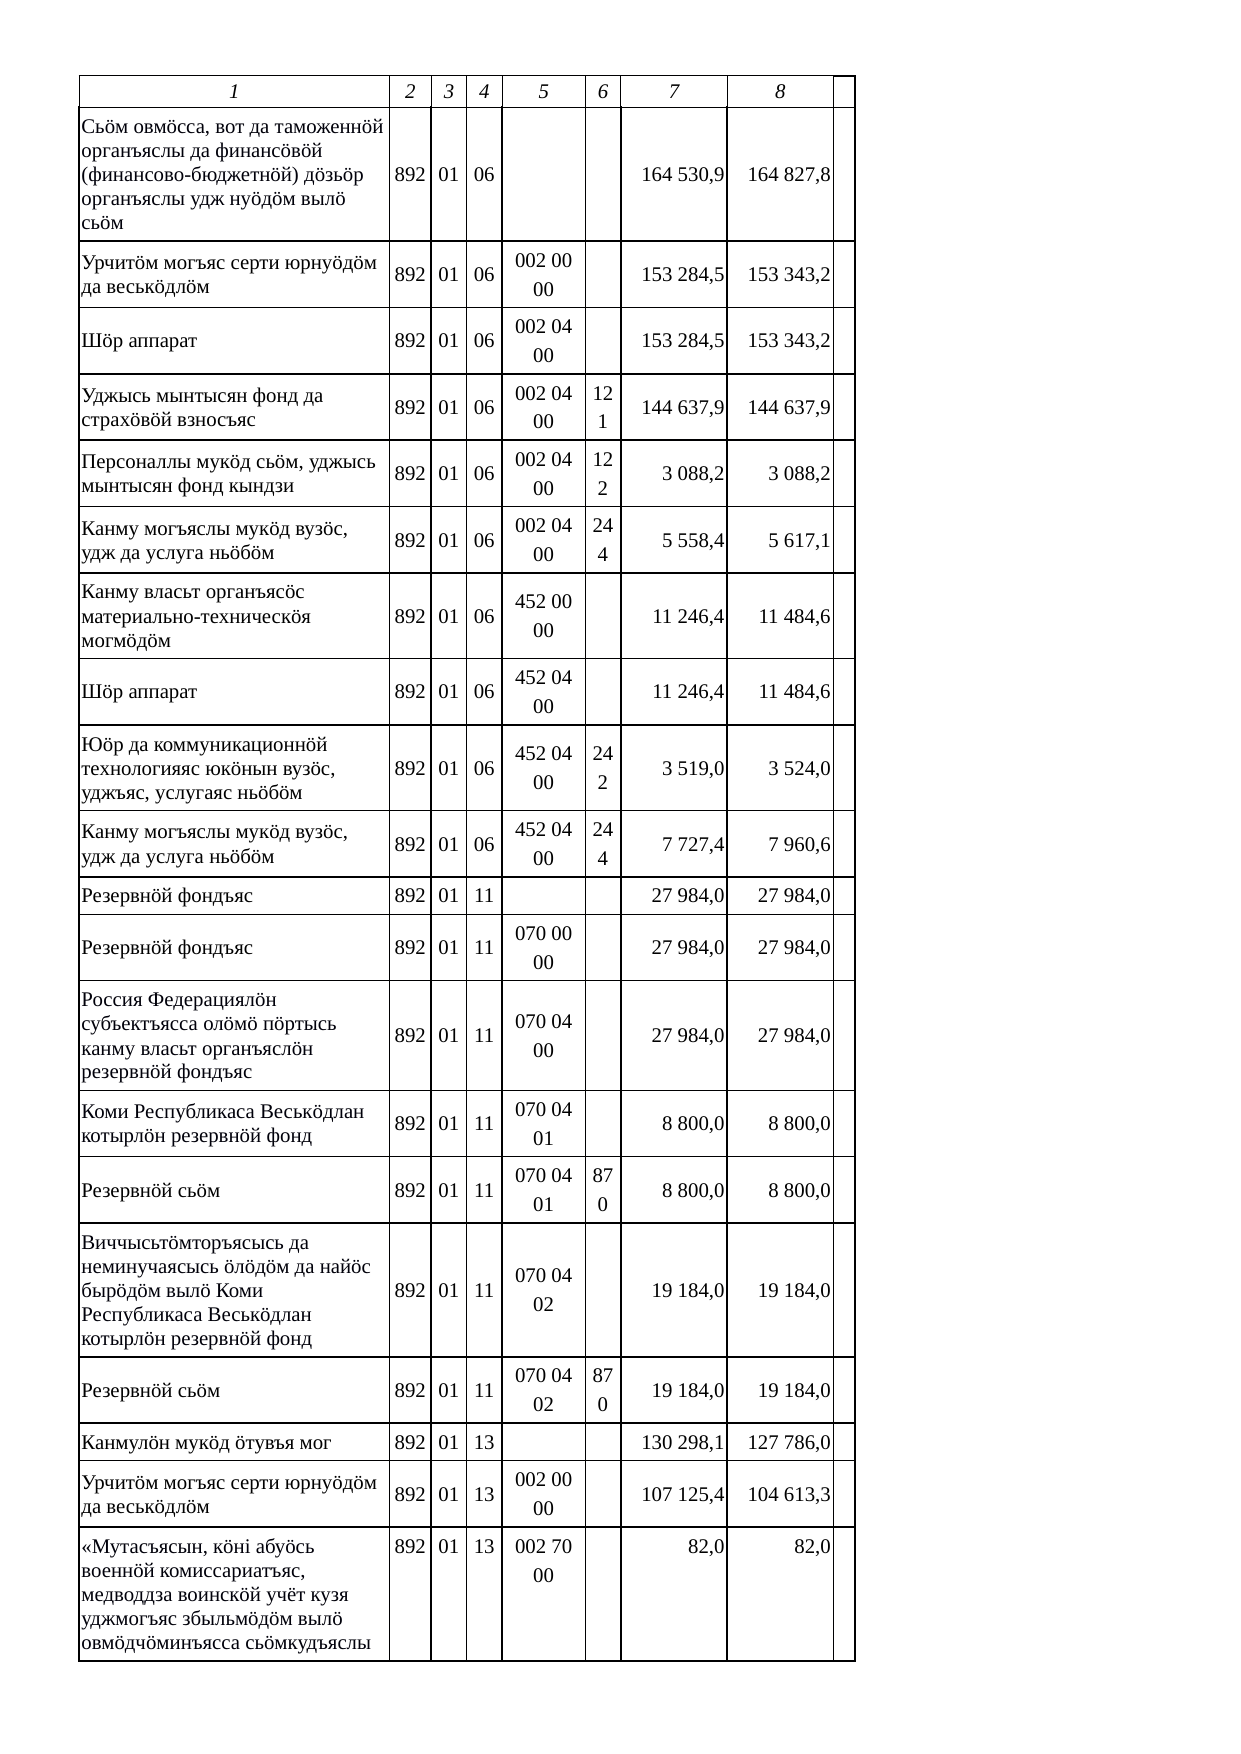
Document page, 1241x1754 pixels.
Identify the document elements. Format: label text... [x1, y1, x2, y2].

table_cell [834, 726, 854, 809]
table_cell 892 [390, 574, 430, 658]
table_header 1 [80, 76, 389, 106]
table_cell 06 [467, 441, 501, 506]
table_cell 127 786,0 [728, 1424, 833, 1460]
table_cell 01 [432, 108, 466, 240]
table_cell Резервнӧй фондъяс [80, 915, 389, 980]
table_cell 11 [467, 878, 501, 913]
table_cell [834, 308, 854, 373]
table_cell 892 [390, 811, 430, 876]
table_cell 01 [432, 242, 466, 307]
table_cell Сьӧм овмӧсса, вот да таможеннӧй органъяслы да финансӧвӧй (финансово-бюджетнӧй) дӧзьӧр органъяслы удж нуӧдӧм вылӧ сьӧм [80, 108, 389, 240]
table_cell Персоналлы мукӧд сьӧм, уджысь мынтысян фонд кындзи [80, 441, 389, 506]
table_cell 06 [467, 308, 501, 373]
table_cell Канму власьт органъясӧс материально-техническӧя могмӧдӧм [80, 574, 389, 658]
table_cell 11 [467, 915, 501, 980]
table_cell 107 125,4 [622, 1461, 726, 1526]
table_cell 452 04 00 [503, 726, 585, 809]
table_cell 01 [432, 375, 466, 439]
table_cell 5 617,1 [728, 507, 833, 572]
table_cell 892 [390, 726, 430, 809]
table_cell [834, 574, 854, 658]
table_cell 06 [467, 659, 501, 724]
table_cell [834, 375, 854, 439]
table_cell 3 524,0 [728, 726, 833, 809]
table_cell 3 519,0 [622, 726, 726, 809]
table_cell [586, 1224, 620, 1356]
table_cell Урчитӧм могъяс серти юрнуӧдӧм да веськӧдлӧм [80, 1461, 389, 1526]
table_cell 8 800,0 [622, 1157, 726, 1222]
table_cell 01 [432, 1424, 466, 1460]
table_cell 070 04 02 [503, 1224, 585, 1356]
table_cell Резервнӧй фондъяс [80, 878, 389, 913]
table_cell 153 284,5 [622, 308, 726, 373]
table_cell 19 184,0 [622, 1224, 726, 1356]
table_cell Канмулӧн мукӧд ӧтувъя мог [80, 1424, 389, 1460]
table_cell 01 [432, 915, 466, 980]
table_cell 892 [390, 1157, 430, 1222]
table_cell 06 [467, 507, 501, 572]
table_cell 11 484,6 [728, 574, 833, 658]
table_cell [586, 574, 620, 658]
table_cell 070 04 02 [503, 1358, 585, 1422]
table_cell 892 [390, 1461, 430, 1526]
table_cell 13 [467, 1528, 501, 1660]
table_cell 11 [467, 981, 501, 1089]
table_cell [834, 878, 854, 913]
table_cell 8 800,0 [622, 1091, 726, 1156]
table_cell 01 [432, 507, 466, 572]
table_cell [586, 242, 620, 307]
table_cell 870 [586, 1157, 620, 1222]
table_cell 11 [467, 1224, 501, 1356]
table_cell [834, 1461, 854, 1526]
table_cell 11 [467, 1358, 501, 1422]
table_cell 27 984,0 [622, 981, 726, 1089]
table_header 2 [390, 76, 431, 106]
table_cell 892 [390, 1358, 430, 1422]
table_cell 06 [467, 375, 501, 439]
table_cell [503, 108, 585, 240]
table_cell 01 [432, 1157, 466, 1222]
table_header 7 [621, 76, 727, 106]
table_cell Резервнӧй сьӧм [80, 1358, 389, 1422]
table_cell 244 [586, 507, 620, 572]
table_cell [586, 981, 620, 1089]
table_cell 070 04 01 [503, 1091, 585, 1156]
table_cell 892 [390, 1528, 430, 1660]
table_cell 3 088,2 [622, 441, 726, 506]
table_cell 01 [432, 1224, 466, 1356]
table_cell 002 04 00 [503, 441, 585, 506]
table_cell 82,0 [728, 1528, 833, 1660]
table_cell [586, 659, 620, 724]
table_cell 06 [467, 726, 501, 809]
table_cell 01 [432, 1358, 466, 1422]
table_cell Канму могъяслы мукӧд вузӧс, удж да услуга ньӧбӧм [80, 811, 389, 876]
table_cell 153 343,2 [728, 242, 833, 307]
table_cell 144 637,9 [622, 375, 726, 439]
table_cell 7 727,4 [622, 811, 726, 876]
table_cell [834, 441, 854, 506]
table_cell 892 [390, 308, 430, 373]
table_cell 01 [432, 811, 466, 876]
table_cell [834, 659, 854, 724]
table_cell 01 [432, 981, 466, 1089]
table_cell 892 [390, 242, 430, 307]
table_cell 06 [467, 108, 501, 240]
table_cell 153 343,2 [728, 308, 833, 373]
table_cell 11 484,6 [728, 659, 833, 724]
table_cell Виччысьтӧмторъясысь да неминучаясысь ӧлӧдӧм да найӧс бырӧдӧм вылӧ Коми Республикаса Веськӧдлан котырлӧн резервнӧй фонд [80, 1224, 389, 1356]
table_cell 01 [432, 1528, 466, 1660]
table_cell [834, 811, 854, 876]
table_cell 892 [390, 507, 430, 572]
table_cell [586, 1461, 620, 1526]
table_cell 27 984,0 [728, 878, 833, 913]
table_cell 11 [467, 1157, 501, 1222]
table_cell 82,0 [622, 1528, 726, 1660]
table_cell 244 [586, 811, 620, 876]
table_cell 892 [390, 1224, 430, 1356]
table_cell Россия Федерациялӧн субъектъясса олӧмӧ пӧртысь канму власьт органъяслӧн резервнӧй фондъяс [80, 981, 389, 1089]
table_cell 01 [432, 1091, 466, 1156]
table_cell 27 984,0 [728, 981, 833, 1089]
table_cell [834, 1091, 854, 1156]
table_cell [834, 1157, 854, 1222]
table_header 8 [728, 76, 833, 106]
table_cell 130 298,1 [622, 1424, 726, 1460]
table_cell 8 800,0 [728, 1157, 833, 1222]
table_cell [834, 108, 854, 240]
table_header 3 [432, 76, 466, 106]
table_cell 27 984,0 [728, 915, 833, 980]
table_cell 164 827,8 [728, 108, 833, 240]
table_cell [586, 1424, 620, 1460]
table_cell 01 [432, 726, 466, 809]
table_cell Канму могъяслы мукӧд вузӧс, удж да услуга ньӧбӧм [80, 507, 389, 572]
table_cell 002 04 00 [503, 507, 585, 572]
table_cell 13 [467, 1461, 501, 1526]
table_cell 002 00 00 [503, 1461, 585, 1526]
table_header 6 [586, 76, 620, 106]
table_cell 06 [467, 242, 501, 307]
table_cell [834, 915, 854, 980]
table_cell Шӧр аппарат [80, 308, 389, 373]
table_cell 01 [432, 574, 466, 658]
table_cell 144 637,9 [728, 375, 833, 439]
table_cell 13 [467, 1424, 501, 1460]
table_cell [834, 507, 854, 572]
table_cell 104 613,3 [728, 1461, 833, 1526]
table_cell Юӧр да коммуникационнӧй технологияяс юкӧнын вузӧс, уджъяс, услугаяс ньӧбӧм [80, 726, 389, 809]
table_cell 06 [467, 811, 501, 876]
table_cell 070 00 00 [503, 915, 585, 980]
table_cell 5 558,4 [622, 507, 726, 572]
table_cell 070 04 00 [503, 981, 585, 1089]
table_cell 892 [390, 878, 430, 913]
table_cell [586, 1091, 620, 1156]
table_cell Коми Республикаса Веськӧдлан котырлӧн резервнӧй фонд [80, 1091, 389, 1156]
table_cell 01 [432, 1461, 466, 1526]
table_cell 002 04 00 [503, 375, 585, 439]
table_cell 122 [586, 441, 620, 506]
table_cell 01 [432, 308, 466, 373]
table_cell 002 04 00 [503, 308, 585, 373]
table_cell 7 960,6 [728, 811, 833, 876]
table_cell [586, 308, 620, 373]
table_cell 892 [390, 441, 430, 506]
table_cell Урчитӧм могъяс серти юрнуӧдӧм да веськӧдлӧм [80, 242, 389, 307]
table_cell [834, 242, 854, 307]
table_cell 002 70 00 [503, 1528, 585, 1660]
table_cell 153 284,5 [622, 242, 726, 307]
table_cell 27 984,0 [622, 878, 726, 913]
table_cell [586, 878, 620, 913]
table_cell [586, 915, 620, 980]
table_cell 892 [390, 1091, 430, 1156]
table_cell [586, 108, 620, 240]
table_cell 19 184,0 [622, 1358, 726, 1422]
table_cell [834, 1224, 854, 1356]
table_cell [834, 1358, 854, 1422]
table_cell 870 [586, 1358, 620, 1422]
table_cell «Мутасъясын, кӧнi абуӧсь военнӧй комиссариатъяс, медводдза воинскӧй учёт кузя уджмогъяс збыльмӧдӧм вылӧ овмӧдчӧминъясса сьӧмкудъяслы [80, 1528, 389, 1660]
table_cell 11 246,4 [622, 659, 726, 724]
table_cell [834, 1424, 854, 1460]
table_cell 11 246,4 [622, 574, 726, 658]
table_cell [503, 1424, 585, 1460]
table_cell 121 [586, 375, 620, 439]
table_cell Шӧр аппарат [80, 659, 389, 724]
table_cell 002 00 00 [503, 242, 585, 307]
table_cell 452 04 00 [503, 659, 585, 724]
table_cell 19 184,0 [728, 1224, 833, 1356]
table_cell [834, 981, 854, 1089]
table_cell 242 [586, 726, 620, 809]
table_cell [503, 878, 585, 913]
table_cell 452 04 00 [503, 811, 585, 876]
table_header [834, 77, 854, 106]
table_cell 01 [432, 878, 466, 913]
table_cell Уджысь мынтысян фонд да страхӧвӧй взносъяс [80, 375, 389, 439]
table_cell 892 [390, 375, 430, 439]
table_cell 892 [390, 659, 430, 724]
table_header 5 [503, 76, 585, 106]
table_cell 892 [390, 981, 430, 1089]
table_cell 3 088,2 [728, 441, 833, 506]
table_cell 452 00 00 [503, 574, 585, 658]
table_header 4 [467, 76, 502, 106]
table_cell 892 [390, 915, 430, 980]
table_cell 070 04 01 [503, 1157, 585, 1222]
table_cell 164 530,9 [622, 108, 726, 240]
table_cell [834, 1528, 854, 1660]
table_cell 06 [467, 574, 501, 658]
table_cell 01 [432, 659, 466, 724]
table_cell 892 [390, 108, 430, 240]
table_cell 01 [432, 441, 466, 506]
table_cell 19 184,0 [728, 1358, 833, 1422]
table_cell 8 800,0 [728, 1091, 833, 1156]
table_cell 11 [467, 1091, 501, 1156]
table_cell 27 984,0 [622, 915, 726, 980]
table_cell 892 [390, 1424, 430, 1460]
table_cell Резервнӧй сьӧм [80, 1157, 389, 1222]
table_cell [586, 1528, 620, 1660]
